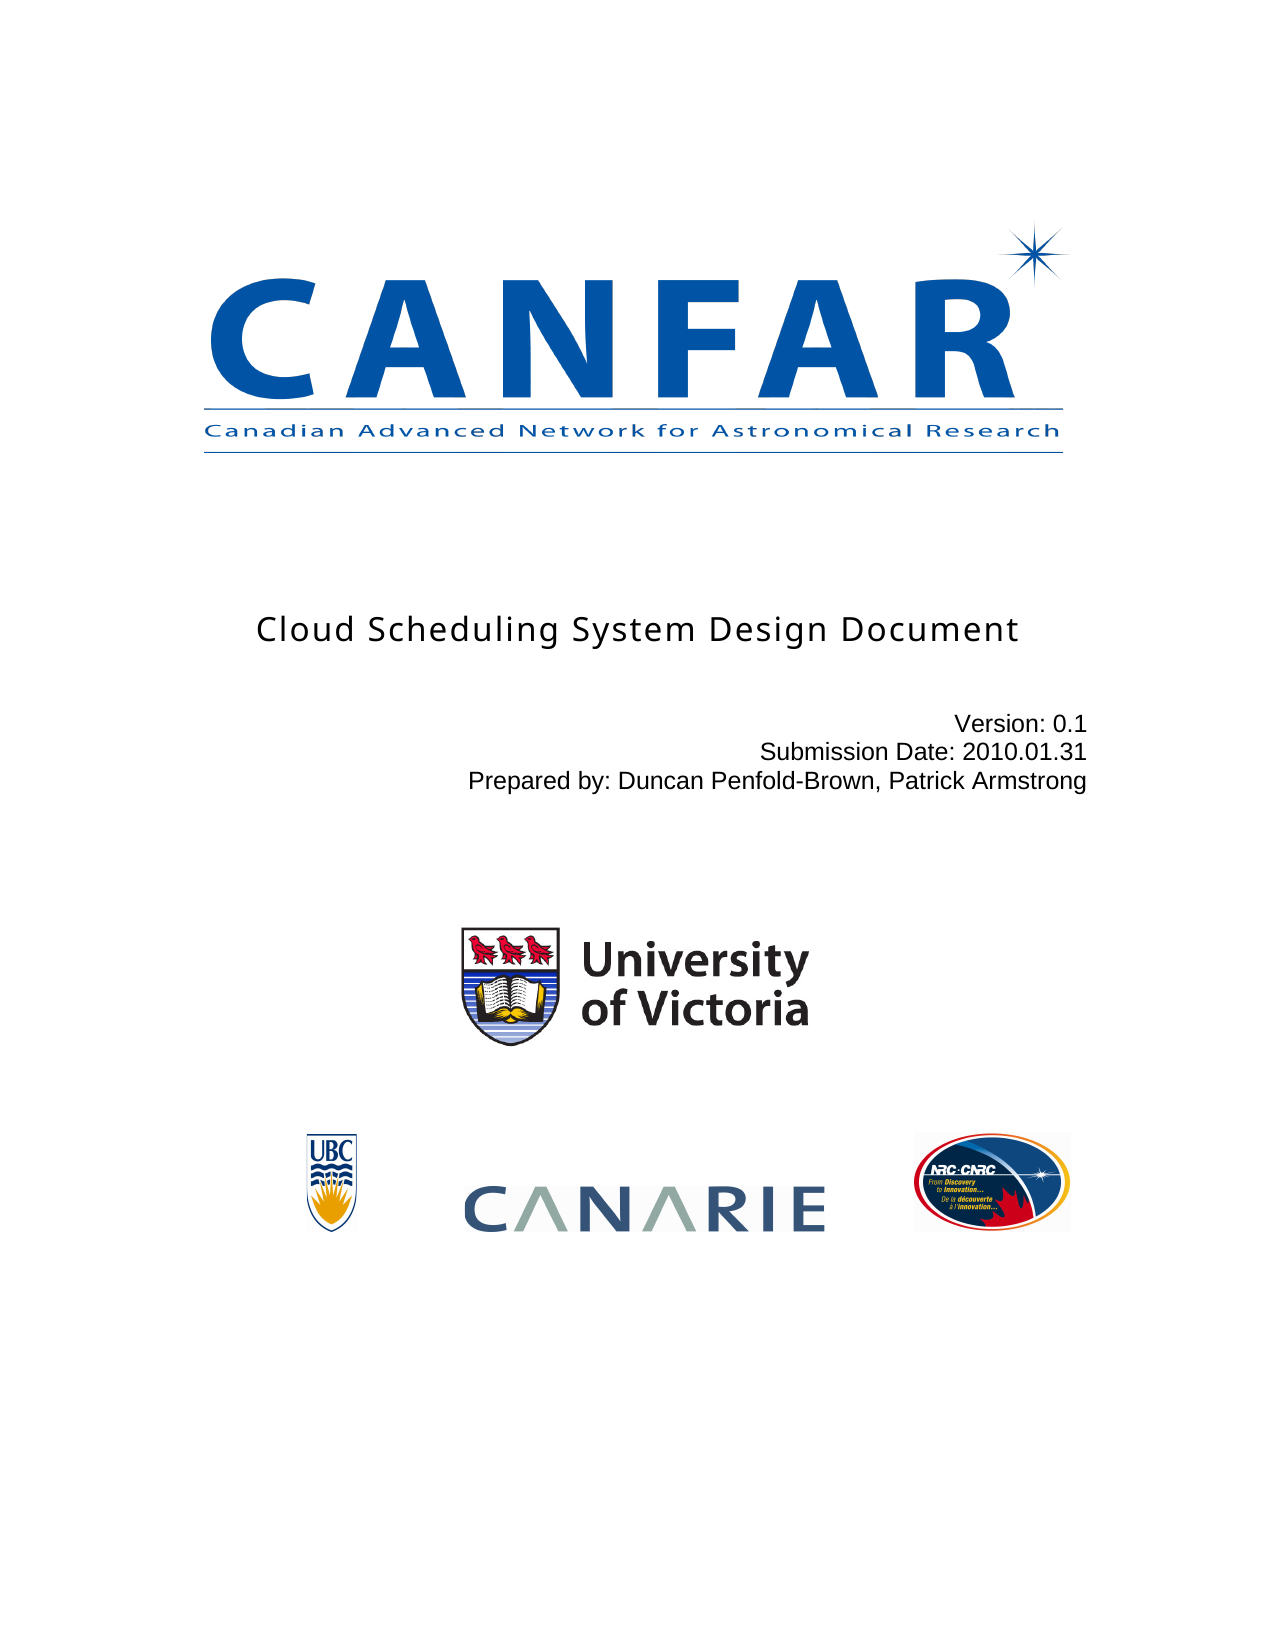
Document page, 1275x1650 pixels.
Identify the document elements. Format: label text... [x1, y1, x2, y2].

text Version: 0.1 [187, 708, 1087, 737]
picture [306, 1134, 357, 1232]
picture [204, 221, 1071, 453]
text Submission Date: 2010.01.31 [187, 737, 1087, 766]
picture [464, 1186, 825, 1232]
picture [913, 1132, 1072, 1232]
text Cloud Scheduling System Design Document [187, 606, 1087, 651]
picture [451, 918, 824, 1058]
text Prepared by: Duncan Penfold-Brown, Patrick Armstrong [187, 766, 1087, 795]
